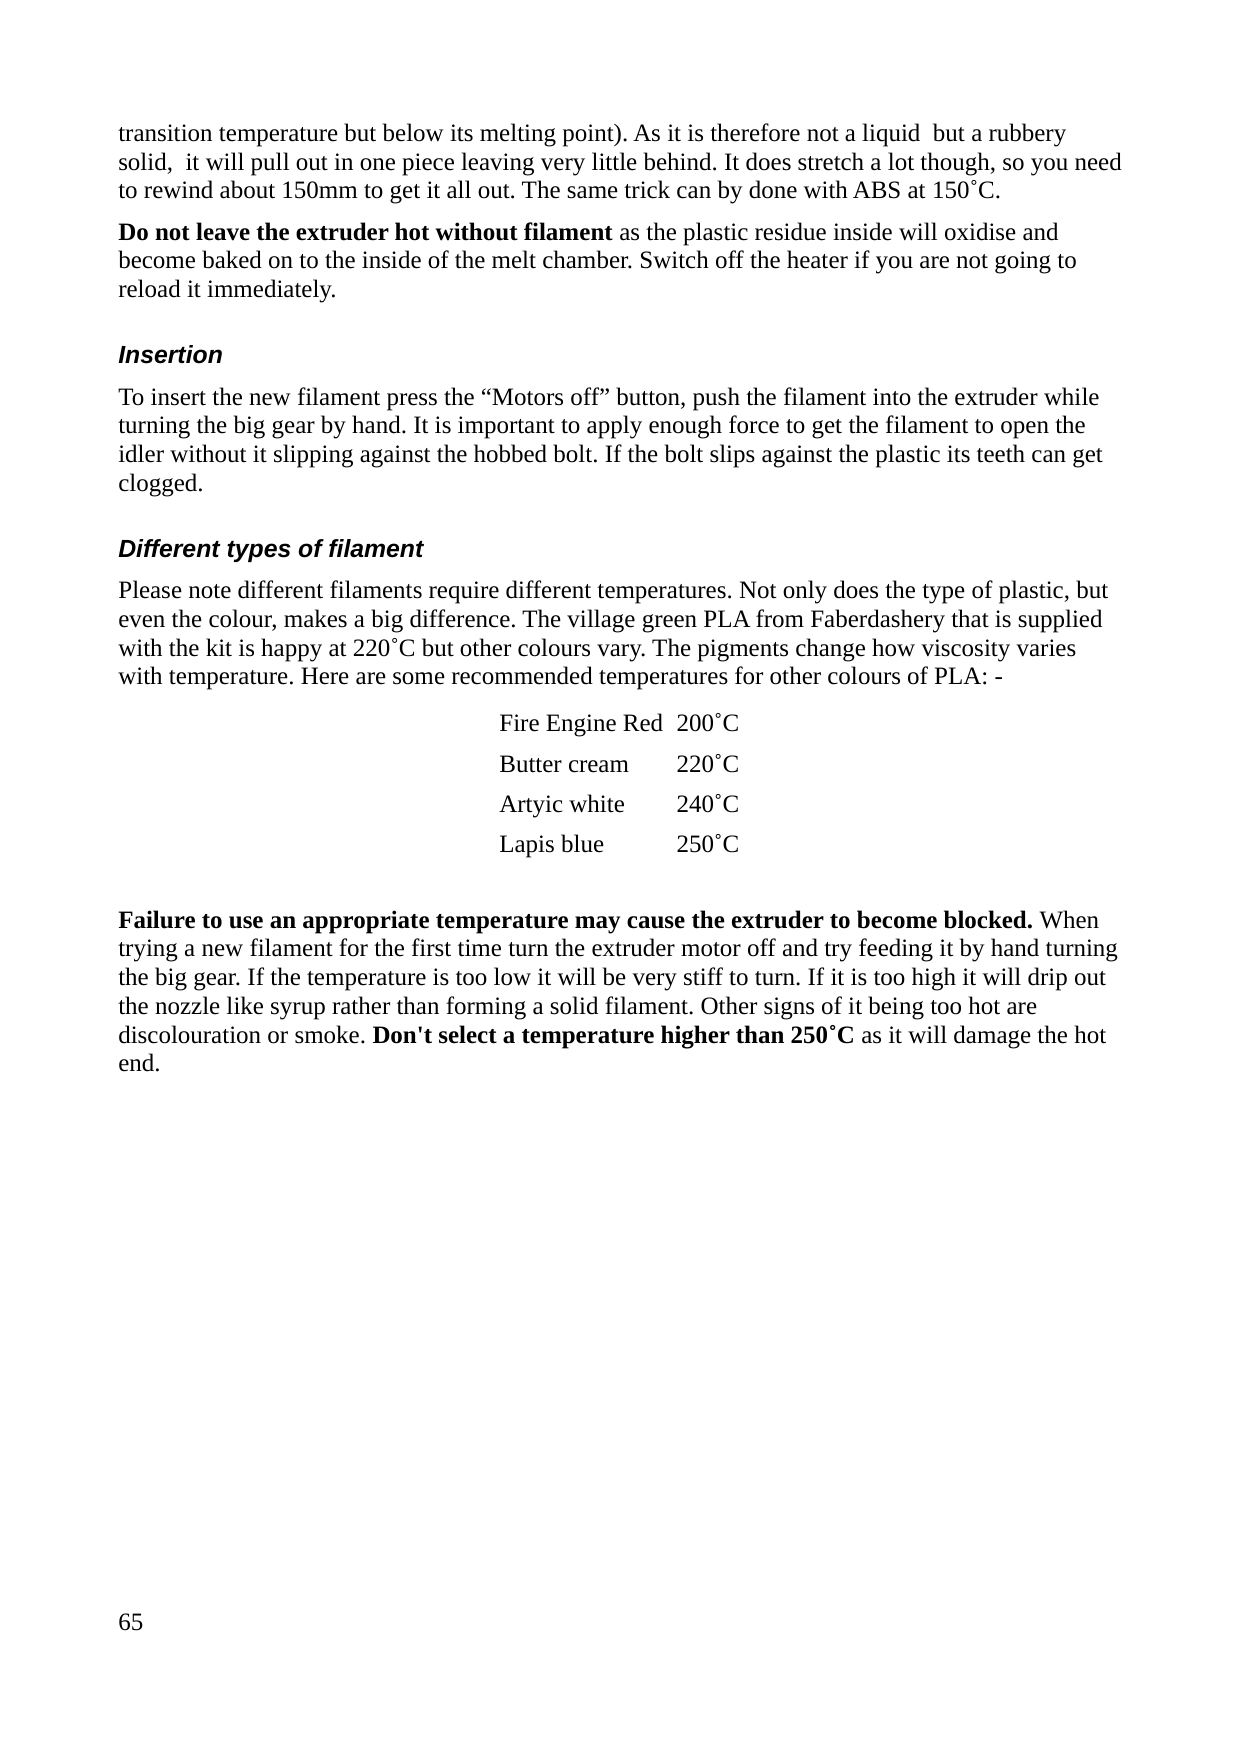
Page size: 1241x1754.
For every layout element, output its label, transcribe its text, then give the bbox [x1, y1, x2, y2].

table_cell Butter cream [493, 743, 671, 783]
text Failure to use an appropriate temperature may cause the extruder to become blocked. When trying a new filament for the first time turn the extruder motor off and try feeding it by hand turning the big gear. If the temperature is too low it will be very stiff to turn. If it is too high it will drip out the nozzle like syrup rather than forming a solid filament. Other signs of it being too hot are discolouration or smoke. Don't select a temperature higher than 250˚C as it will damage the hot end. [118, 905, 1122, 1077]
text transition temperature but below its melting point). As it is therefore not a liquid but a rubbery solid, it will pull out in one piece leaving very little behind. It does stretch a lot though, so you need to rewind about 150mm to get it all out. The same trick can by done with ABS at 150˚C. [118, 118, 1122, 204]
table_header 200˚C [671, 703, 747, 743]
text Do not leave the extruder hot without filament as the plastic residue inside will oxidise and become baked on to the inside of the melt chamber. Switch off the heater if you are not going to reload it immediately. [118, 217, 1122, 303]
table_cell Lapis blue [493, 823, 671, 863]
text Please note different filaments require different temperatures. Not only does the type of plastic, but even the colour, makes a big difference. The village green PLA from Faberdashery that is supplied with the kit is happy at 220˚C but other colours vary. The pigments change how viscosity varies with temperature. Here are some recommended temperatures for other colours of PLA: - [118, 575, 1122, 690]
table_cell 220˚C [671, 743, 747, 783]
text To insert the new filament press the “Motors off” button, push the filament into the extruder while turning the big gear by hand. It is important to apply enough force to get the filament to open the idler without it slipping against the hobbed bolt. If the bolt slips against the plastic its teeth can get clogged. [118, 382, 1122, 497]
table_cell 250˚C [671, 823, 747, 863]
table_header Fire Engine Red [493, 703, 671, 743]
subtitle Insertion [118, 341, 1122, 369]
subtitle Different types of filament [118, 534, 1122, 563]
table_cell 240˚C [671, 783, 747, 823]
table_cell Artyic white [493, 783, 671, 823]
